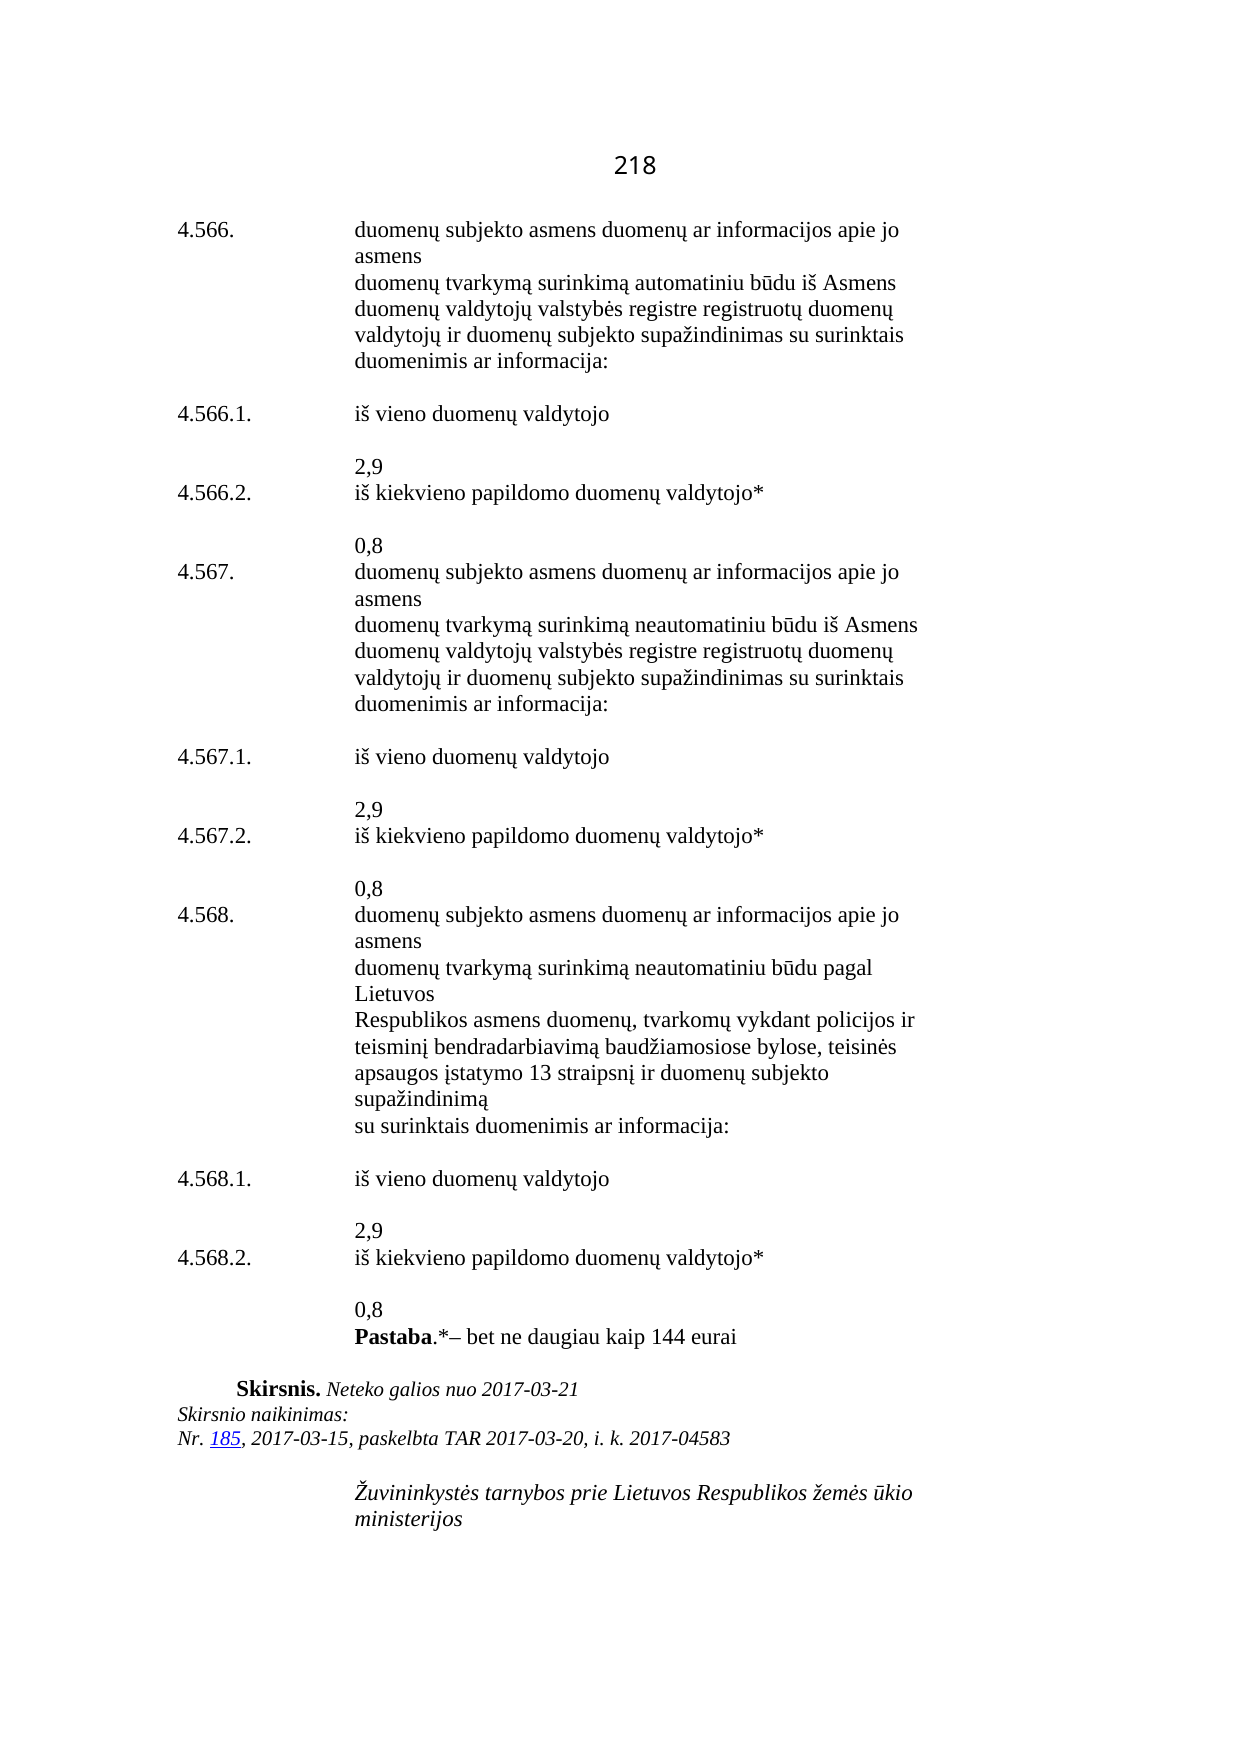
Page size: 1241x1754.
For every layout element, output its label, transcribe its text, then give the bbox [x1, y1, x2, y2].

text 4.568. duomenų subjekto asmens duomenų ar informacijos apie jo asmens [177, 901, 945, 954]
text duomenimis ar informacija: [354, 690, 945, 743]
text Skirsnio naikinimas: [177, 1402, 1093, 1426]
text 4.566.2. iš kiekvieno papildomo duomenų valdytojo* 0,8 [177, 479, 945, 558]
text su surinktais duomenimis ar informacija: [354, 1112, 945, 1164]
text 4.568.2. iš kiekvieno papildomo duomenų valdytojo* 0,8 [177, 1244, 945, 1323]
text Žuvininkystės tarnybos prie Lietuvos Respublikos žemės ūkio ministerijos [354, 1479, 945, 1558]
text 4.567.1. iš vieno duomenų valdytojo 2,9 [177, 743, 945, 822]
text duomenų tvarkymą surinkimą automatiniu būdu iš Asmens [354, 268, 945, 295]
text apsaugos įstatymo 13 straipsnį ir duomenų subjekto supažindinimą [354, 1059, 945, 1112]
text Skirsnis. Neteko galios nuo 2017-03-21 [177, 1375, 1093, 1402]
text duomenų valdytojų valstybės registre registruotų duomenų [354, 295, 945, 321]
text duomenų tvarkymą surinkimą neautomatiniu būdu pagal Lietuvos [354, 954, 945, 1006]
text Pastaba.*– bet ne daugiau kaip 144 eurai [354, 1323, 945, 1375]
text valdytojų ir duomenų subjekto supažindinimas su surinktais [354, 664, 945, 690]
text Respublikos asmens duomenų, tvarkomų vykdant policijos ir [354, 1006, 945, 1033]
text 4.567.2. iš kiekvieno papildomo duomenų valdytojo* 0,8 [177, 822, 945, 901]
text 4.566.1. iš vieno duomenų valdytojo 2,9 [177, 400, 945, 479]
text 4.566. duomenų subjekto asmens duomenų ar informacijos apie jo asmens [177, 216, 945, 268]
text teisminį bendradarbiavimą baudžiamosiose bylose, teisinės [354, 1033, 945, 1059]
text duomenų valdytojų valstybės registre registruotų duomenų [354, 637, 945, 664]
text duomenimis ar informacija: [354, 348, 945, 400]
text 4.567. duomenų subjekto asmens duomenų ar informacijos apie jo asmens [177, 558, 945, 611]
text 4.568.1. iš vieno duomenų valdytojo 2,9 [177, 1164, 945, 1244]
text valdytojų ir duomenų subjekto supažindinimas su surinktais [354, 321, 945, 348]
text Nr. 185, 2017-03-15, paskelbta TAR 2017-03-20, i. k. 2017-04583 [177, 1426, 1093, 1450]
text duomenų tvarkymą surinkimą neautomatiniu būdu iš Asmens [354, 611, 945, 637]
